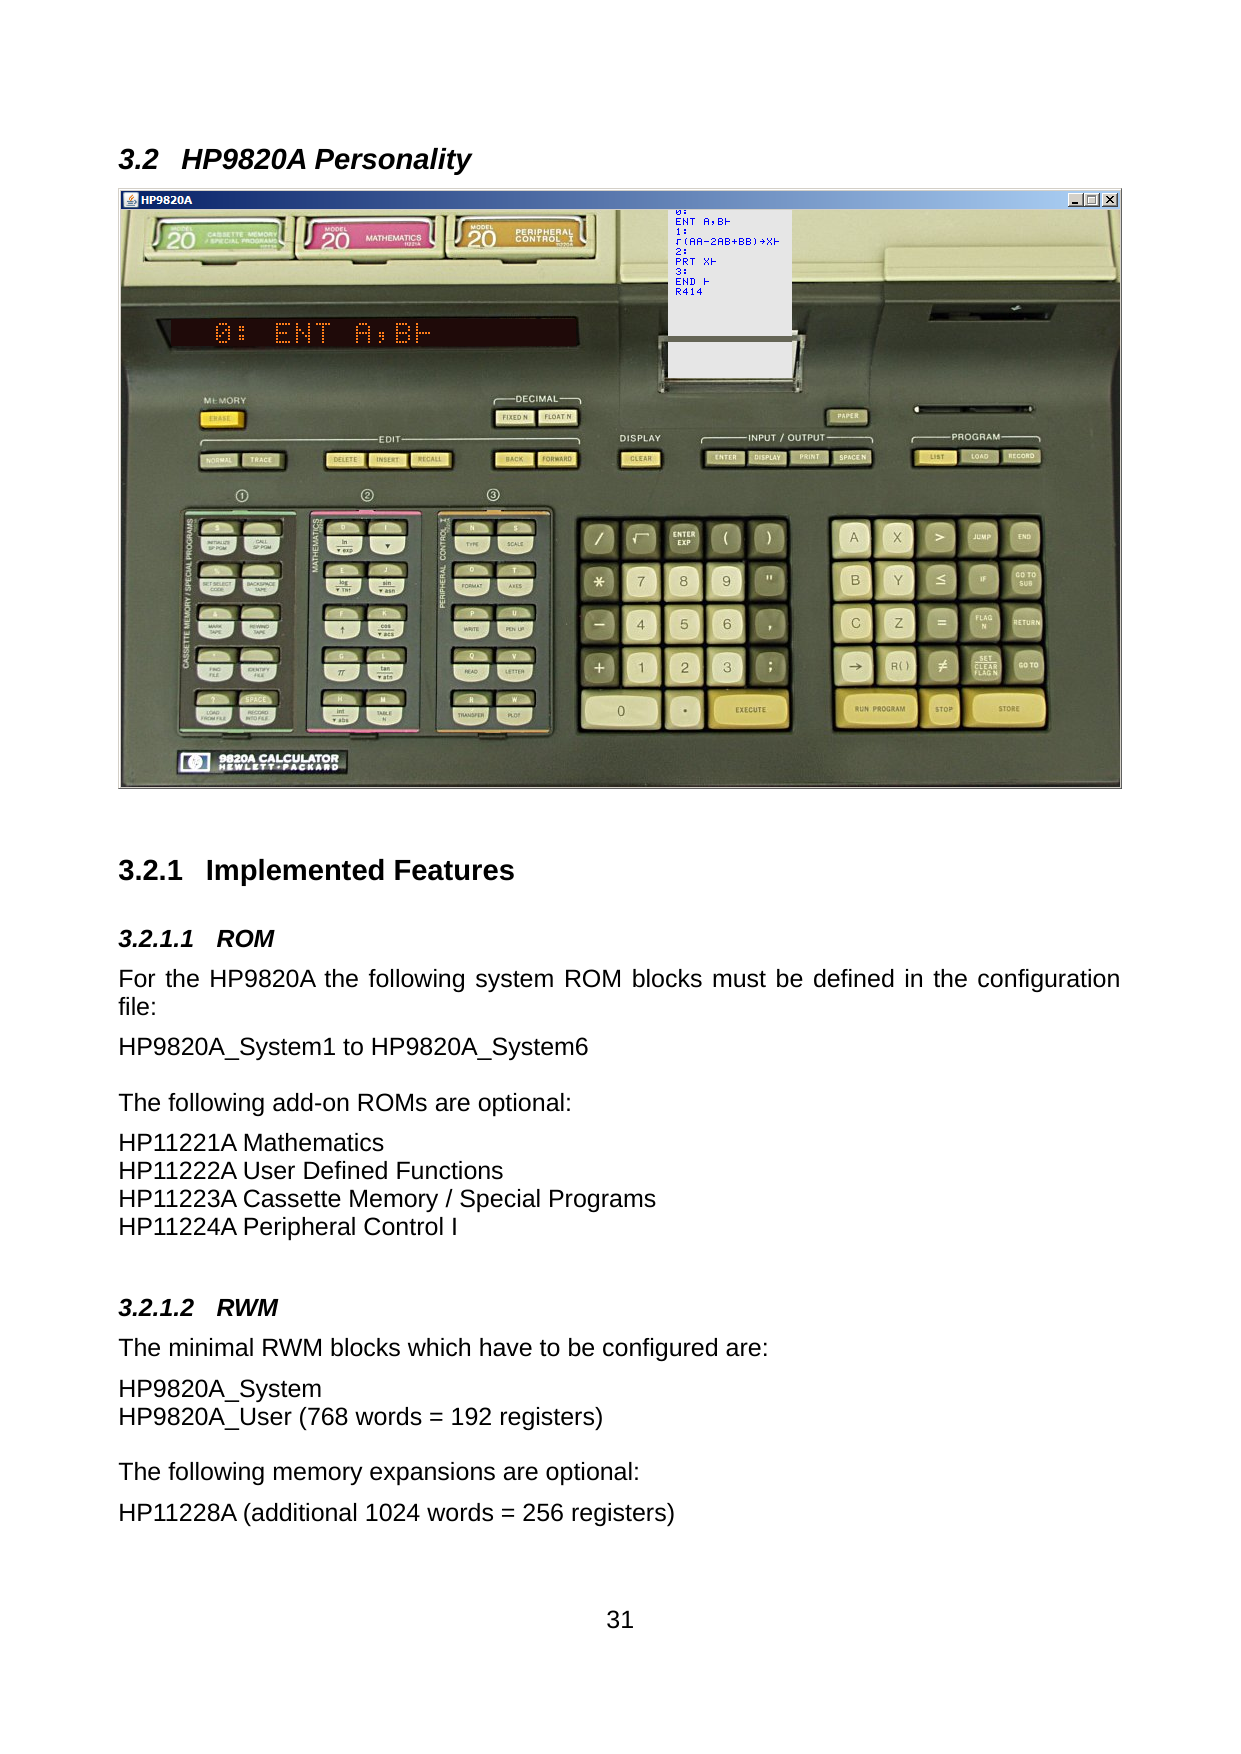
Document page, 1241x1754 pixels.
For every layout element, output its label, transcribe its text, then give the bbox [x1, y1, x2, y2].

text HP11223A Cassette Memory / Special Programs [118, 1185, 1122, 1213]
text HP11222A User Defined Functions [118, 1157, 1122, 1185]
text HP9820A_System1 to HP9820A_System6 [118, 1033, 1122, 1061]
text The following add-on ROMs are optional: [118, 1089, 1122, 1117]
text HP9820A_System HP9820A_User (768 words = 192 registers) [118, 1374, 1122, 1430]
text The following memory expansions are optional: [118, 1458, 1122, 1486]
picture [118, 188, 1122, 789]
text HP11224A Peripheral Control I [118, 1213, 1122, 1241]
subtitle Implemented Features [118, 854, 1122, 887]
subtitle RWM [118, 1294, 1122, 1322]
text For the HP9820A the following system ROM blocks must be defined in the configuration file: [118, 965, 1122, 1021]
text The minimal RWM blocks which have to be configured are: [118, 1334, 1122, 1362]
text HP11228A (additional 1024 words = 256 registers) [118, 1499, 1122, 1527]
text HP11221A Mathematics [118, 1129, 1122, 1157]
subtitle ROM [118, 924, 1122, 952]
subtitle HP9820A Personality [118, 143, 1122, 176]
